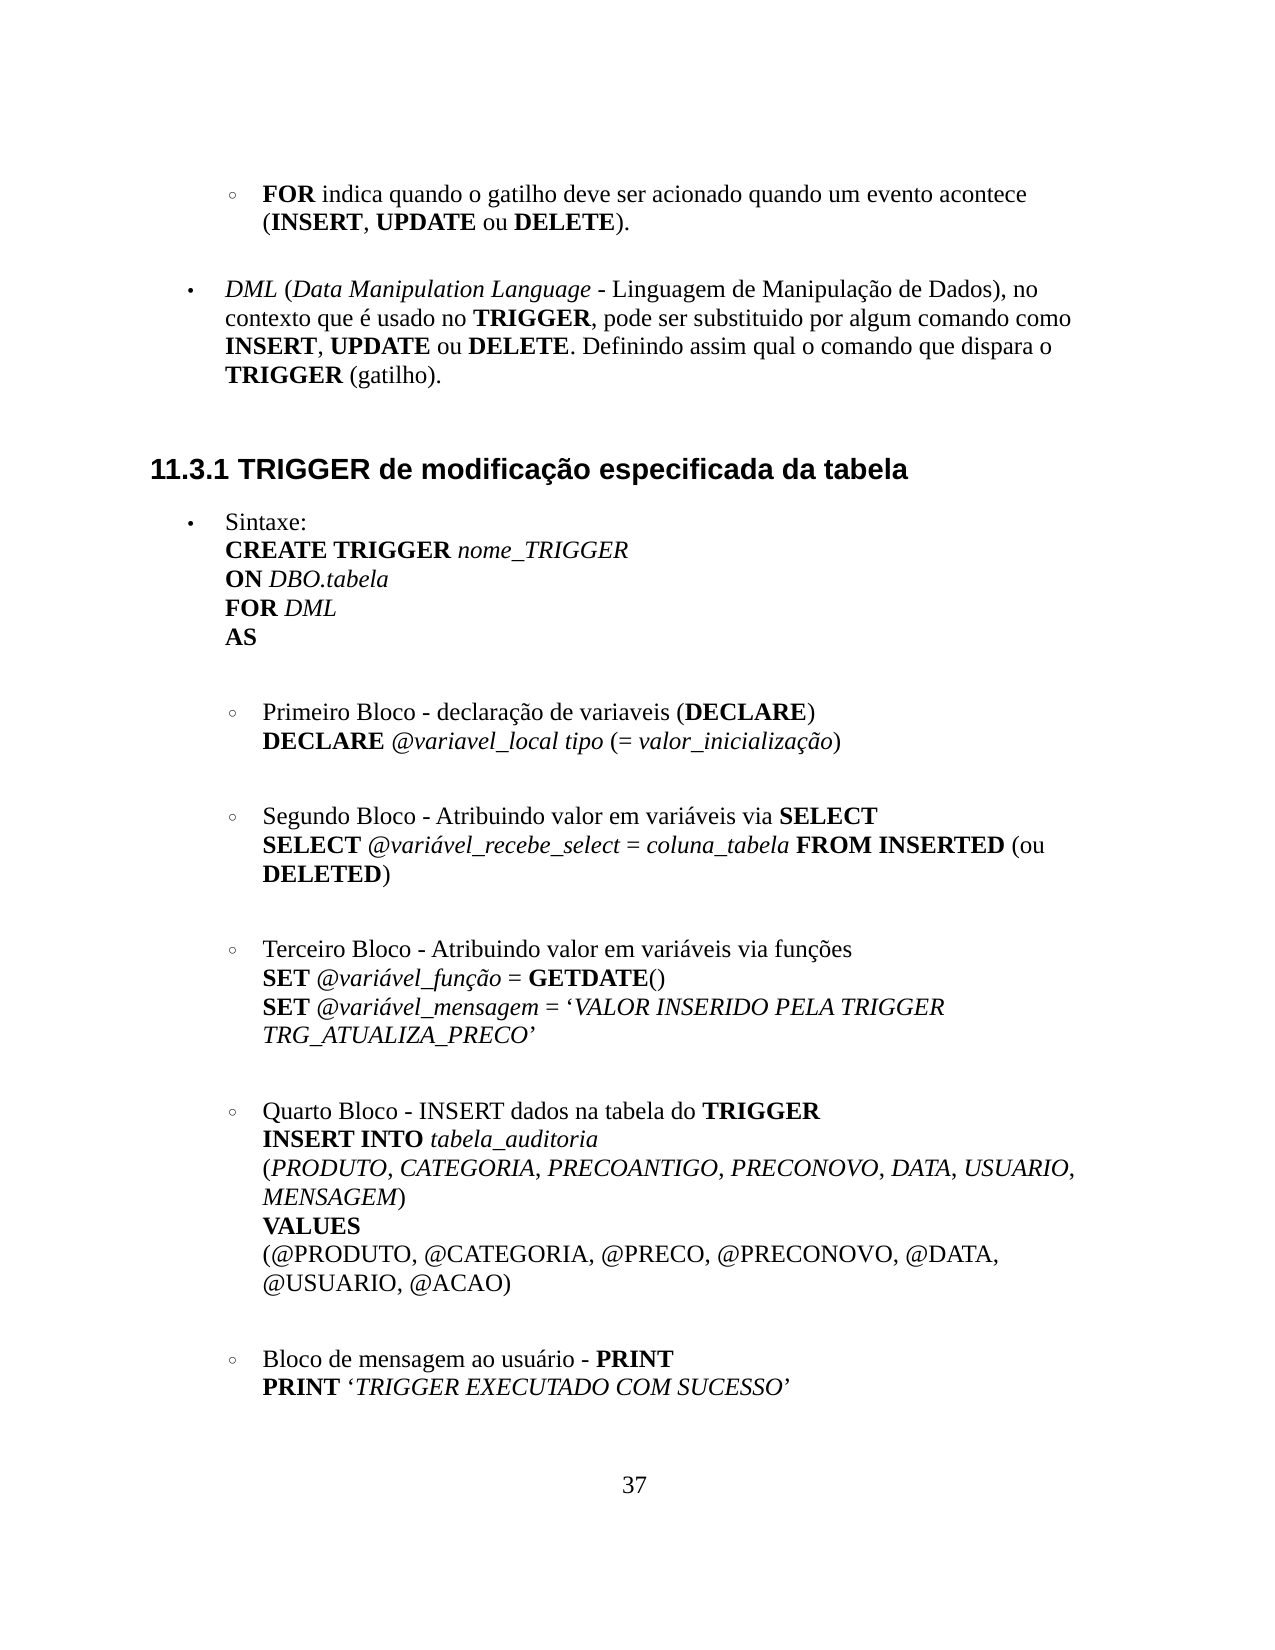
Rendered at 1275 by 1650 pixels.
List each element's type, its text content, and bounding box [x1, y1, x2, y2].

list FOR indica quando o gatilho deve ser acionado quando um evento acontece (INSERT, UPDATE ou DELETE). [225, 179, 1125, 265]
list Sintaxe: CREATE TRIGGER nome_TRIGGER ON DBO.tabela FOR DML AS [187, 507, 1125, 679]
list [225, 150, 1125, 179]
subtitle 11.3.1 TRIGGER de modificação especificada da tabela [150, 452, 1125, 485]
list Bloco de mensagem ao usuário - PRINT PRINT ‘TRIGGER EXECUTADO COM SUCESSO’ [225, 1344, 1125, 1430]
list Segundo Bloco - Atribuindo valor em variáveis via SELECT SELECT @variável_recebe_select = coluna_tabela FROM INSERTED (ou DELETED) [225, 801, 1125, 916]
list DML (Data Manipulation Language - Linguagem de Manipulação de Dados), no contexto que é usado no TRIGGER, pode ser substituido por algum comando como INSERT, UPDATE ou DELETE. Definindo assim qual o comando que dispara o TRIGGER (gatilho). [187, 274, 1125, 418]
list Terceiro Bloco - Atribuindo valor em variáveis via funções SET @variável_função = GETDATE() SET @variável_mensagem = ‘VALOR INSERIDO PELA TRIGGER TRG_ATUALIZA_PRECO’ [225, 934, 1125, 1078]
list Quarto Bloco - INSERT dados na tabela do TRIGGER INSERT INTO tabela_auditoria (PRODUTO, CATEGORIA, PRECOANTIGO, PRECONOVO, DATA, USUARIO, MENSAGEM) VALUES (@PRODUTO, @CATEGORIA, @PRECO, @PRECONOVO, @DATA, @USUARIO, @ACAO) [225, 1096, 1125, 1326]
list Primeiro Bloco - declaração de variaveis (DECLARE) DECLARE @variavel_local tipo (= valor_inicialização) [225, 697, 1125, 783]
